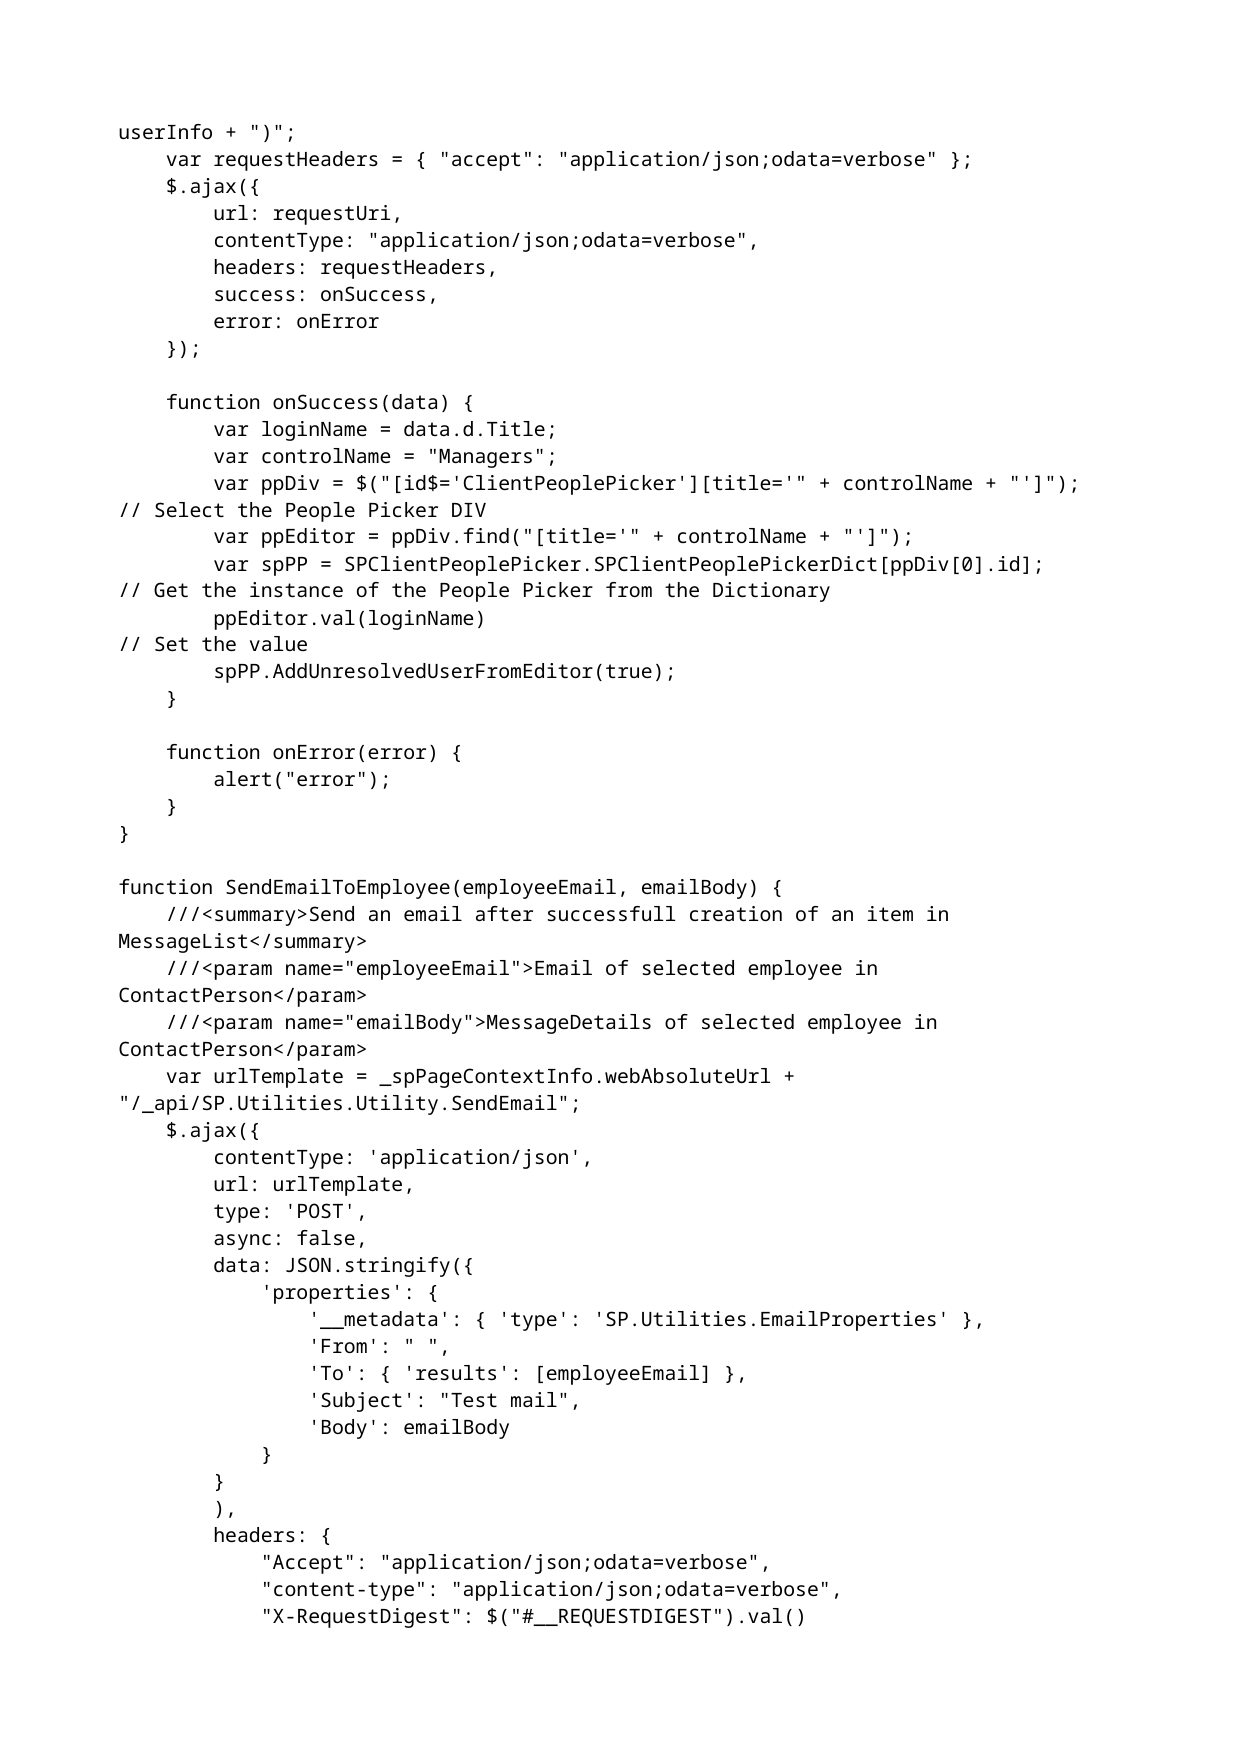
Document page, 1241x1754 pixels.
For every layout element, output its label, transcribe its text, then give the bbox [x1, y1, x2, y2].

text success: onSuccess, [118, 280, 1122, 307]
text function onError(error) { [118, 739, 1122, 766]
text } [118, 1440, 1122, 1467]
text ), [118, 1494, 1122, 1521]
text 'properties': { [118, 1278, 1122, 1305]
text error: onError [118, 307, 1122, 334]
text var spPP = SPClientPeoplePicker.SPClientPeoplePickerDict[ppDiv[0].id]; // Get the instance of the People Picker from the Dictionary [118, 550, 1122, 604]
text $.ajax({ [118, 1116, 1122, 1143]
text "X-RequestDigest": $("#__REQUESTDIGEST").val() [118, 1602, 1122, 1629]
text var controlName = "Managers"; [118, 442, 1122, 469]
text data: JSON.stringify({ [118, 1251, 1122, 1278]
text } [118, 685, 1122, 712]
text function SendEmailToEmployee(employeeEmail, emailBody) { [118, 873, 1122, 901]
text var ppEditor = ppDiv.find("[title='" + controlName + "']"); [118, 523, 1122, 550]
text ///<param name="emailBody">MessageDetails of selected employee in ContactPerson</param> [118, 1008, 1122, 1062]
text ///<summary>Send an email after successfull creation of an item in MessageList</summary> [118, 901, 1122, 954]
text type: 'POST', [118, 1197, 1122, 1224]
text url: urlTemplate, [118, 1170, 1122, 1197]
text userInfo + ")"; [118, 118, 1122, 145]
text headers: { [118, 1521, 1122, 1548]
text }); [118, 334, 1122, 361]
text $.ajax({ [118, 172, 1122, 199]
text var requestHeaders = { "accept": "application/json;odata=verbose" }; [118, 145, 1122, 172]
text } [118, 1467, 1122, 1494]
text ppEditor.val(loginName) // Set the value [118, 604, 1122, 658]
text } [118, 793, 1122, 819]
text } [118, 819, 1122, 847]
text var urlTemplate = _spPageContextInfo.webAbsoluteUrl + "/_api/SP.Utilities.Utility.SendEmail"; [118, 1062, 1122, 1116]
text headers: requestHeaders, [118, 253, 1122, 280]
text url: requestUri, [118, 199, 1122, 226]
text ///<param name="employeeEmail">Email of selected employee in ContactPerson</param> [118, 954, 1122, 1008]
text '__metadata': { 'type': 'SP.Utilities.EmailProperties' }, [118, 1305, 1122, 1332]
text 'Body': emailBody [118, 1413, 1122, 1440]
text contentType: 'application/json', [118, 1143, 1122, 1170]
text 'From': " ", [118, 1332, 1122, 1359]
text "content-type": "application/json;odata=verbose", [118, 1575, 1122, 1602]
text function onSuccess(data) { [118, 388, 1122, 415]
text var ppDiv = $("[id$='ClientPeoplePicker'][title='" + controlName + "']"); // Select the People Picker DIV [118, 469, 1122, 523]
text 'To': { 'results': [employeeEmail] }, [118, 1359, 1122, 1386]
text "Accept": "application/json;odata=verbose", [118, 1548, 1122, 1575]
text alert("error"); [118, 766, 1122, 793]
text var loginName = data.d.Title; [118, 415, 1122, 442]
text spPP.AddUnresolvedUserFromEditor(true); [118, 658, 1122, 685]
text 'Subject': "Test mail", [118, 1386, 1122, 1413]
text contentType: "application/json;odata=verbose", [118, 226, 1122, 253]
text async: false, [118, 1224, 1122, 1251]
